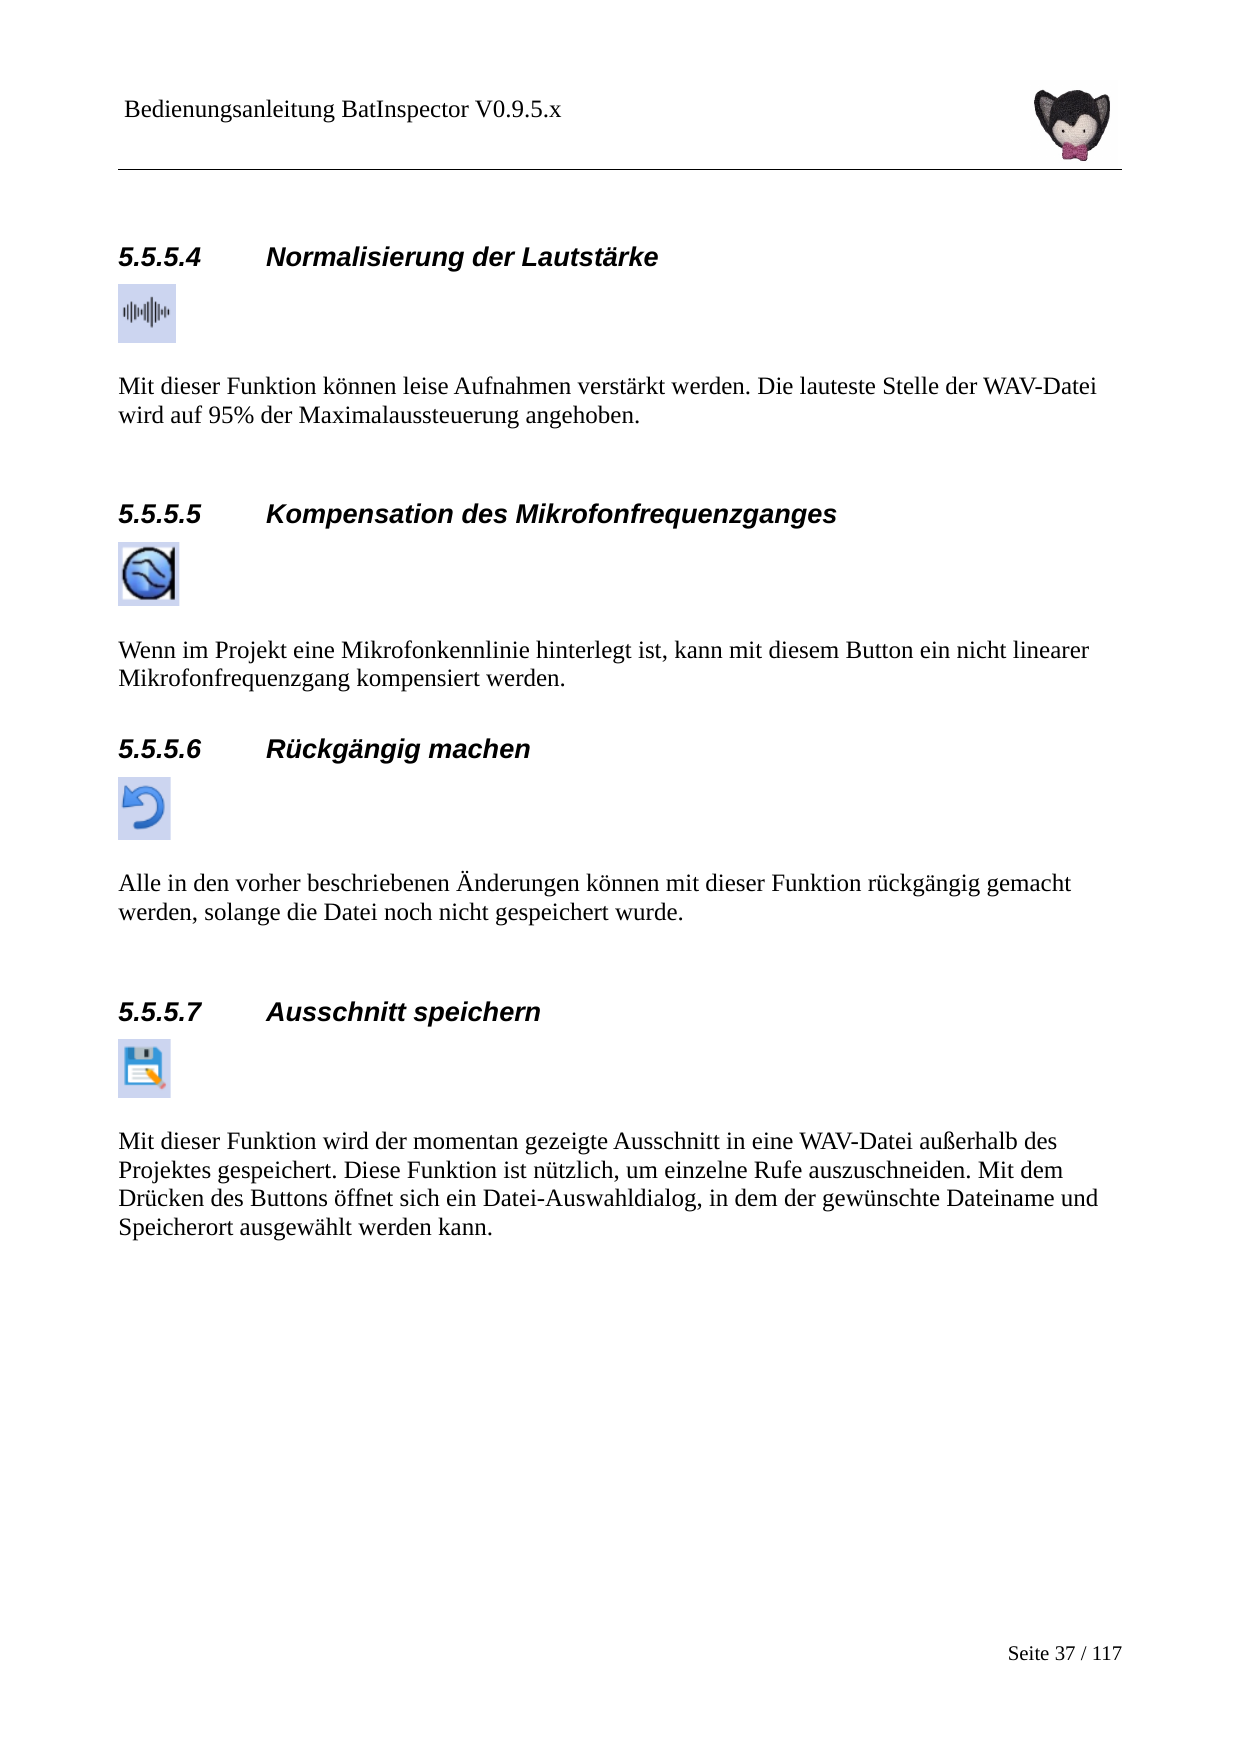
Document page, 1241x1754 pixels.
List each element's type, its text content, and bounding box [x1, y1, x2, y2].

subtitle Kompensation des Mikrofonfrequenzganges [118, 498, 1122, 530]
text Mit dieser Funktion können leise Aufnahmen verstärkt werden. Die lauteste Stelle der WAV-Datei wird auf 95% der Maximalaussteuerung angehoben. [118, 371, 1122, 428]
picture [118, 1039, 171, 1098]
picture [1030, 80, 1119, 169]
picture [118, 284, 176, 343]
text Alle in den vorher beschriebenen Änderungen können mit dieser Funktion rückgängig gemacht werden, solange die Datei noch nicht gespeichert wurde. [118, 868, 1122, 926]
subtitle Normalisierung der Lautstärke [118, 241, 1122, 272]
subtitle Rückgängig machen [118, 733, 1122, 765]
picture [118, 542, 180, 606]
text Wenn im Projekt eine Mikrofonkennlinie hinterlegt ist, kann mit diesem Button ein nicht linearer Mikrofonfrequenzgang kompensiert werden. [118, 635, 1122, 692]
subtitle Ausschnitt speichern [118, 996, 1122, 1027]
picture [118, 777, 171, 840]
text Mit dieser Funktion wird der momentan gezeigte Ausschnitt in eine WAV-Datei außerhalb des Projektes gespeichert. Diese Funktion ist nützlich, um einzelne Rufe auszuschneiden. Mit dem Drücken des Buttons öffnet sich ein Datei-Auswahldialog, in dem der gewünschte Dateiname und Speicherort ausgewählt werden kann. [118, 1126, 1122, 1241]
